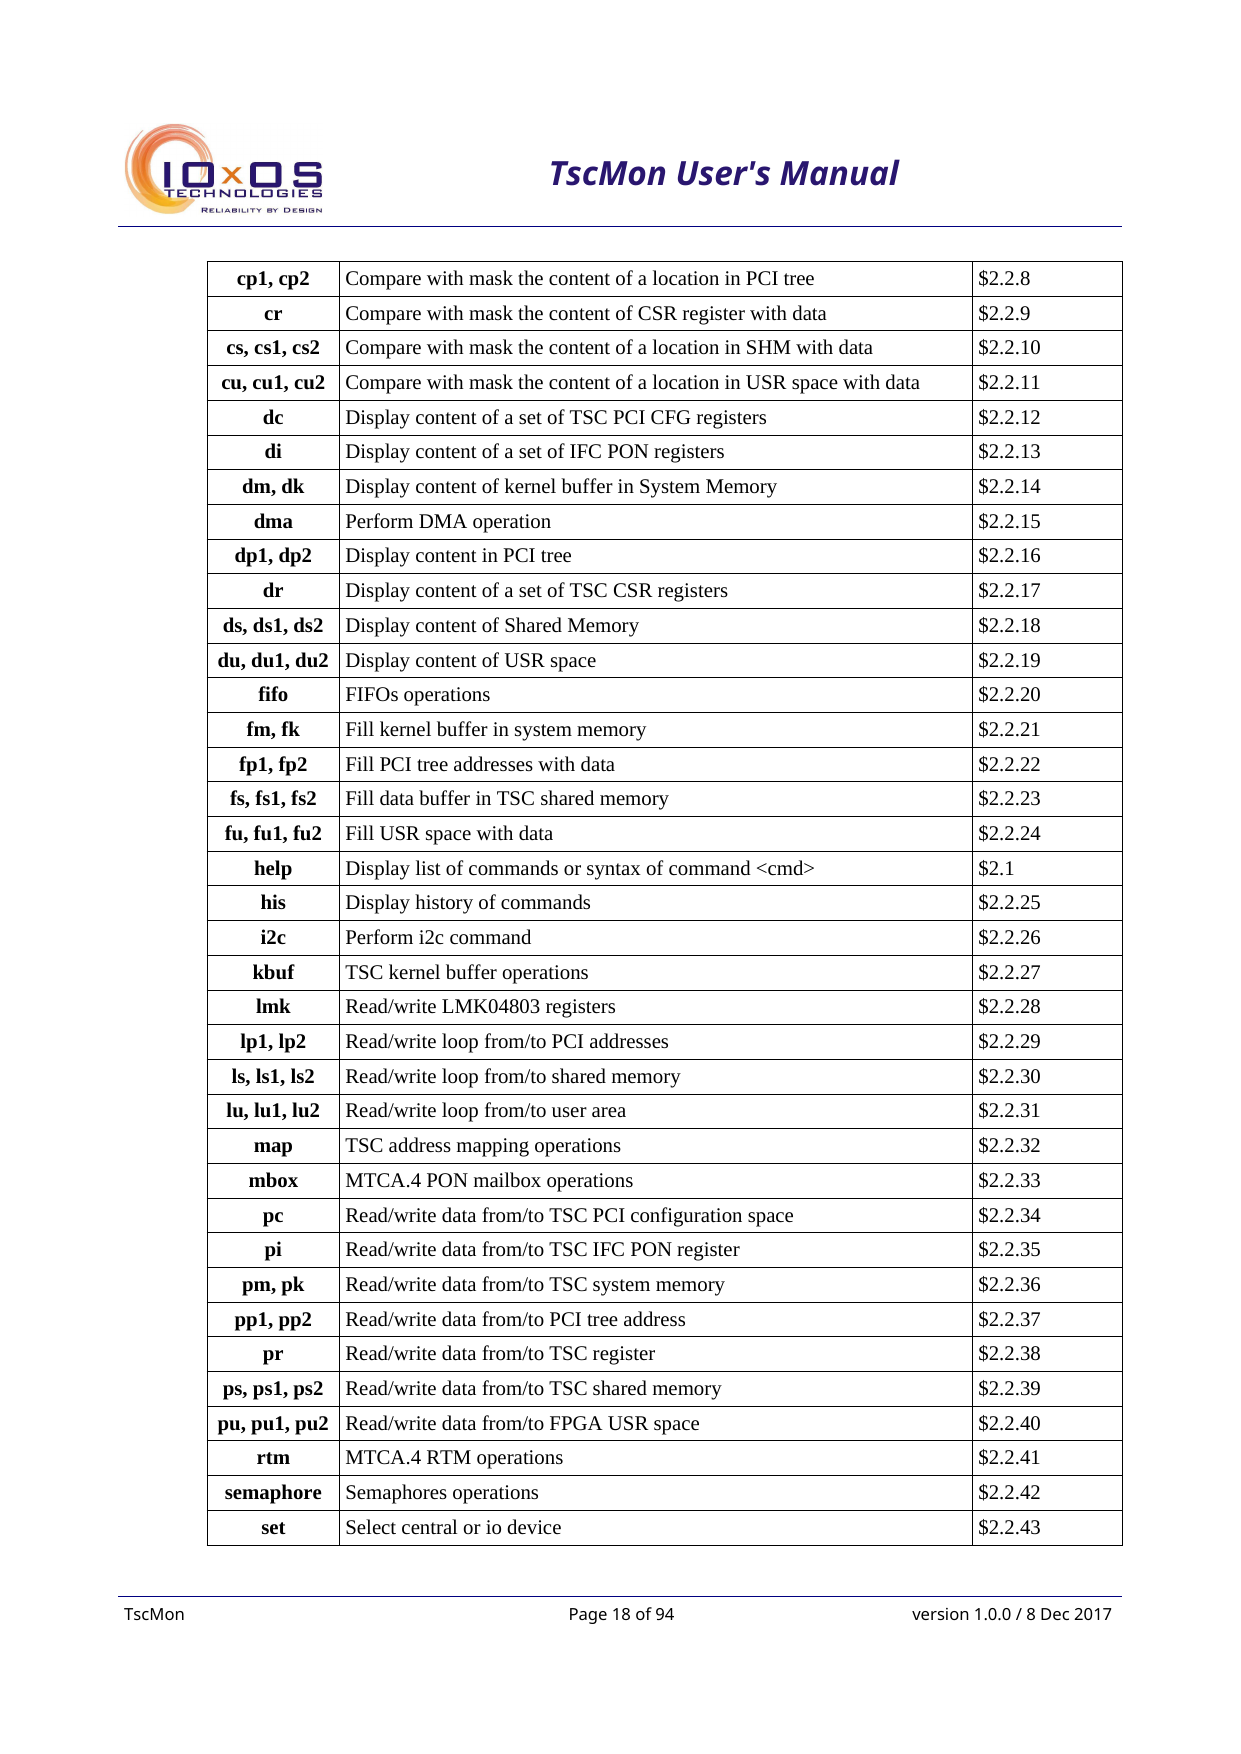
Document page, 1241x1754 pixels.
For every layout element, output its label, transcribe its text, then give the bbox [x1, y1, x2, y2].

table_cell $2.2.41 [973, 1441, 1122, 1475]
table_cell $2.2.36 [973, 1268, 1122, 1302]
table_cell Read/write loop from/to shared memory [340, 1060, 972, 1093]
table_cell dp1, dp2 [208, 540, 339, 573]
table_cell Compare with mask the content of a location in SHM with data [340, 331, 972, 365]
table_cell pu, pu1, pu2 [208, 1407, 339, 1440]
table_cell Perform i2c command [340, 921, 972, 955]
table_cell Read/write data from/to TSC shared memory [340, 1372, 972, 1406]
table_cell lmk [208, 991, 339, 1024]
table_cell ls, ls1, ls2 [208, 1060, 339, 1093]
table_cell $2.2.32 [973, 1129, 1122, 1163]
table_cell Display content in PCI tree [340, 540, 972, 573]
table_cell Read/write LMK04803 registers [340, 991, 972, 1024]
table_cell Fill USR space with data [340, 817, 972, 851]
table_cell Semaphores operations [340, 1476, 972, 1510]
table_cell Read/write loop from/to user area [340, 1095, 972, 1128]
table_cell $2.2.11 [973, 366, 1122, 400]
table_cell du, du1, du2 [208, 644, 339, 677]
table_cell $2.2.24 [973, 817, 1122, 851]
table_cell Display content of USR space [340, 644, 972, 677]
table_cell cr [208, 297, 339, 330]
table_cell $2.2.39 [973, 1372, 1122, 1406]
table_cell $2.2.21 [973, 713, 1122, 747]
table_cell $2.2.26 [973, 921, 1122, 955]
table_cell fu, fu1, fu2 [208, 817, 339, 851]
table_cell ds, ds1, ds2 [208, 609, 339, 643]
table_cell pp1, pp2 [208, 1303, 339, 1336]
table_cell $2.2.34 [973, 1199, 1122, 1232]
table_cell $2.2.18 [973, 609, 1122, 643]
table_cell set [208, 1511, 339, 1544]
table_cell rtm [208, 1441, 339, 1475]
table_cell pm, pk [208, 1268, 339, 1302]
table_cell $2.2.40 [973, 1407, 1122, 1440]
table_cell $2.2.15 [973, 505, 1122, 538]
table_cell $2.2.30 [973, 1060, 1122, 1093]
table_cell Read/write data from/to TSC system memory [340, 1268, 972, 1302]
table_cell dc [208, 401, 339, 434]
table_cell Display content of kernel buffer in System Memory [340, 470, 972, 504]
table_cell help [208, 852, 339, 885]
table_cell Display content of Shared Memory [340, 609, 972, 643]
table_cell $2.2.14 [973, 470, 1122, 504]
table_cell Display content of a set of IFC PON registers [340, 436, 972, 469]
table_cell FIFOs operations [340, 678, 972, 712]
table_cell Compare with mask the content of CSR register with data [340, 297, 972, 330]
table_cell TSC address mapping operations [340, 1129, 972, 1163]
table_cell $2.2.28 [973, 991, 1122, 1024]
table_cell fs, fs1, fs2 [208, 782, 339, 816]
table_cell $2.1 [973, 852, 1122, 885]
table_cell $2.2.25 [973, 886, 1122, 920]
table_cell semaphore [208, 1476, 339, 1510]
table_cell cs, cs1, cs2 [208, 331, 339, 365]
table_cell $2.2.33 [973, 1164, 1122, 1198]
table_cell lp1, lp2 [208, 1025, 339, 1059]
table_cell fifo [208, 678, 339, 712]
table_cell $2.2.10 [973, 331, 1122, 365]
table_cell Read/write loop from/to PCI addresses [340, 1025, 972, 1059]
table_cell Read/write data from/to TSC register [340, 1337, 972, 1371]
table_cell $2.2.37 [973, 1303, 1122, 1336]
table_cell fp1, fp2 [208, 748, 339, 781]
table_cell $2.2.22 [973, 748, 1122, 781]
table_cell cu, cu1, cu2 [208, 366, 339, 400]
table_cell Select central or io device [340, 1511, 972, 1544]
table_cell lu, lu1, lu2 [208, 1095, 339, 1128]
table_cell Display history of commands [340, 886, 972, 920]
table_cell di [208, 436, 339, 469]
table_cell Fill kernel buffer in system memory [340, 713, 972, 747]
table_cell Fill data buffer in TSC shared memory [340, 782, 972, 816]
table_cell $2.2.19 [973, 644, 1122, 677]
table_cell pc [208, 1199, 339, 1232]
picture [123, 123, 323, 217]
table_cell Read/write data from/to PCI tree address [340, 1303, 972, 1336]
table_cell Compare with mask the content of a location in PCI tree [340, 262, 972, 296]
table_cell $2.2.29 [973, 1025, 1122, 1059]
table_cell Compare with mask the content of a location in USR space with data [340, 366, 972, 400]
table_cell Display content of a set of TSC PCI CFG registers [340, 401, 972, 434]
table_cell ps, ps1, ps2 [208, 1372, 339, 1406]
table_cell Display content of a set of TSC CSR registers [340, 574, 972, 608]
table_cell Fill PCI tree addresses with data [340, 748, 972, 781]
table_cell Read/write data from/to TSC PCI configuration space [340, 1199, 972, 1232]
table_cell $2.2.17 [973, 574, 1122, 608]
table_cell $2.2.9 [973, 297, 1122, 330]
table_cell $2.2.16 [973, 540, 1122, 573]
table_cell Read/write data from/to FPGA USR space [340, 1407, 972, 1440]
table_cell MTCA.4 RTM operations [340, 1441, 972, 1475]
table_cell $2.2.35 [973, 1233, 1122, 1267]
table_cell $2.2.42 [973, 1476, 1122, 1510]
table_cell dma [208, 505, 339, 538]
table_cell MTCA.4 PON mailbox operations [340, 1164, 972, 1198]
table_cell mbox [208, 1164, 339, 1198]
table_cell $2.2.38 [973, 1337, 1122, 1371]
table_cell $2.2.13 [973, 436, 1122, 469]
table_cell TSC kernel buffer operations [340, 956, 972, 989]
table_cell kbuf [208, 956, 339, 989]
table_cell $2.2.20 [973, 678, 1122, 712]
table_cell dr [208, 574, 339, 608]
table_cell Read/write data from/to TSC IFC PON register [340, 1233, 972, 1267]
table_cell cp1, cp2 [208, 262, 339, 296]
table_cell pi [208, 1233, 339, 1267]
table_cell dm, dk [208, 470, 339, 504]
table_cell $2.2.31 [973, 1095, 1122, 1128]
table_cell pr [208, 1337, 339, 1371]
table_cell i2c [208, 921, 339, 955]
table_cell $2.2.27 [973, 956, 1122, 989]
table_cell $2.2.12 [973, 401, 1122, 434]
table_cell Perform DMA operation [340, 505, 972, 538]
table_cell $2.2.43 [973, 1511, 1122, 1544]
table_cell fm, fk [208, 713, 339, 747]
table_cell Display list of commands or syntax of command <cmd> [340, 852, 972, 885]
table_cell his [208, 886, 339, 920]
table_cell $2.2.8 [973, 262, 1122, 296]
table_cell $2.2.23 [973, 782, 1122, 816]
table_cell map [208, 1129, 339, 1163]
